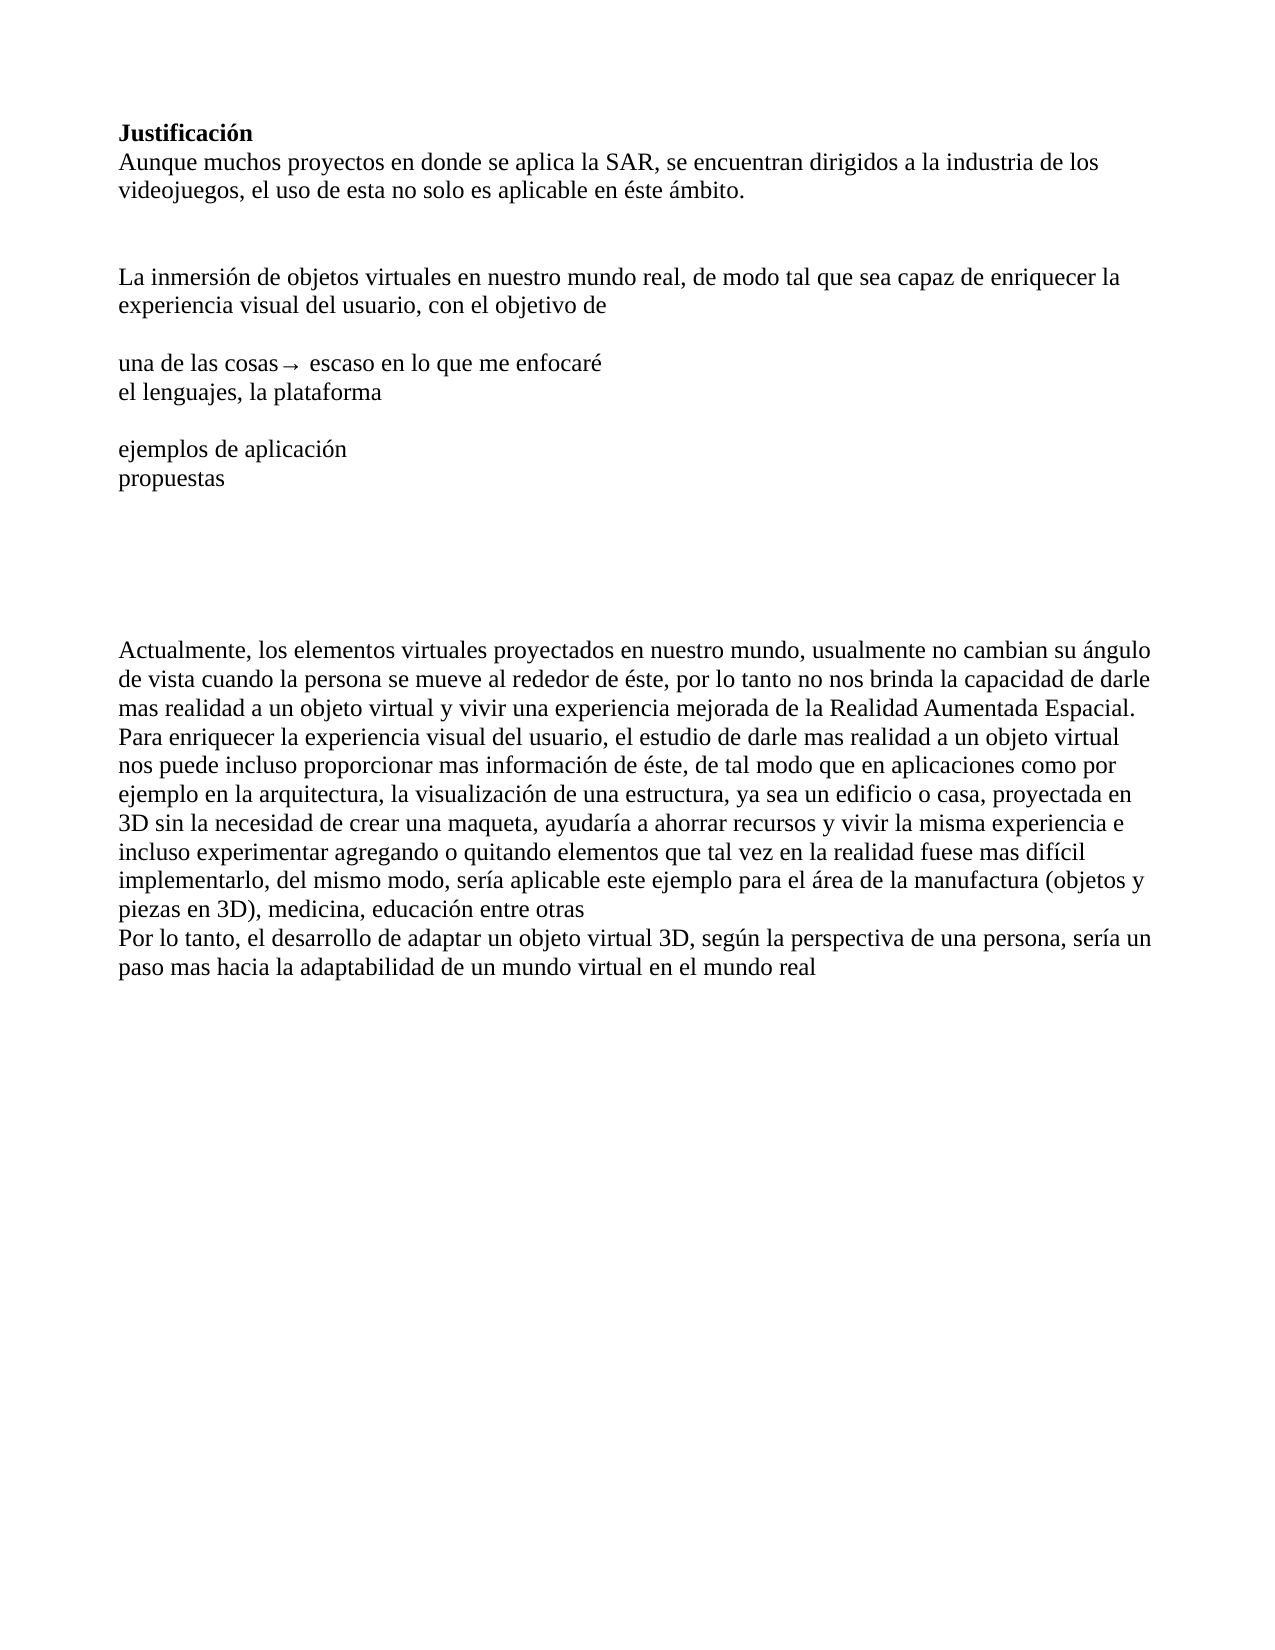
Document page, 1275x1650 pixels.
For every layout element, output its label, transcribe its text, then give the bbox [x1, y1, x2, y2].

text una de las cosas→ escaso en lo que me enfocaré [118, 348, 1157, 377]
text propuestas [118, 463, 1157, 492]
text Por lo tanto, el desarrollo de adaptar un objeto virtual 3D, según la perspectiva de una persona, sería un paso mas hacia la adaptabilidad de un mundo virtual en el mundo real [118, 923, 1157, 981]
text Actualmente, los elementos virtuales proyectados en nuestro mundo, usualmente no cambian su ángulo de vista cuando la persona se mueve al rededor de éste, por lo tanto no nos brinda la capacidad de darle mas realidad a un objeto virtual y vivir una experiencia mejorada de la Realidad Aumentada Espacial. [118, 636, 1157, 722]
text ejemplos de aplicación [118, 434, 1157, 463]
text Justificación [118, 118, 1157, 147]
text La inmersión de objetos virtuales en nuestro mundo real, de modo tal que sea capaz de enriquecer la experiencia visual del usuario, con el objetivo de [118, 262, 1157, 319]
text el lenguajes, la plataforma [118, 377, 1157, 406]
text Para enriquecer la experiencia visual del usuario, el estudio de darle mas realidad a un objeto virtual nos puede incluso proporcionar mas información de éste, de tal modo que en aplicaciones como por ejemplo en la arquitectura, la visualización de una estructura, ya sea un edificio o casa, proyectada en 3D sin la necesidad de crear una maqueta, ayudaría a ahorrar recursos y vivir la misma experiencia e incluso experimentar agregando o quitando elementos que tal vez en la realidad fuese mas difícil implementarlo, del mismo modo, sería aplicable este ejemplo para el área de la manufactura (objetos y piezas en 3D), medicina, educación entre otras [118, 722, 1157, 923]
text Aunque muchos proyectos en donde se aplica la SAR, se encuentran dirigidos a la industria de los videojuegos, el uso de esta no solo es aplicable en éste ámbito. [118, 147, 1157, 204]
